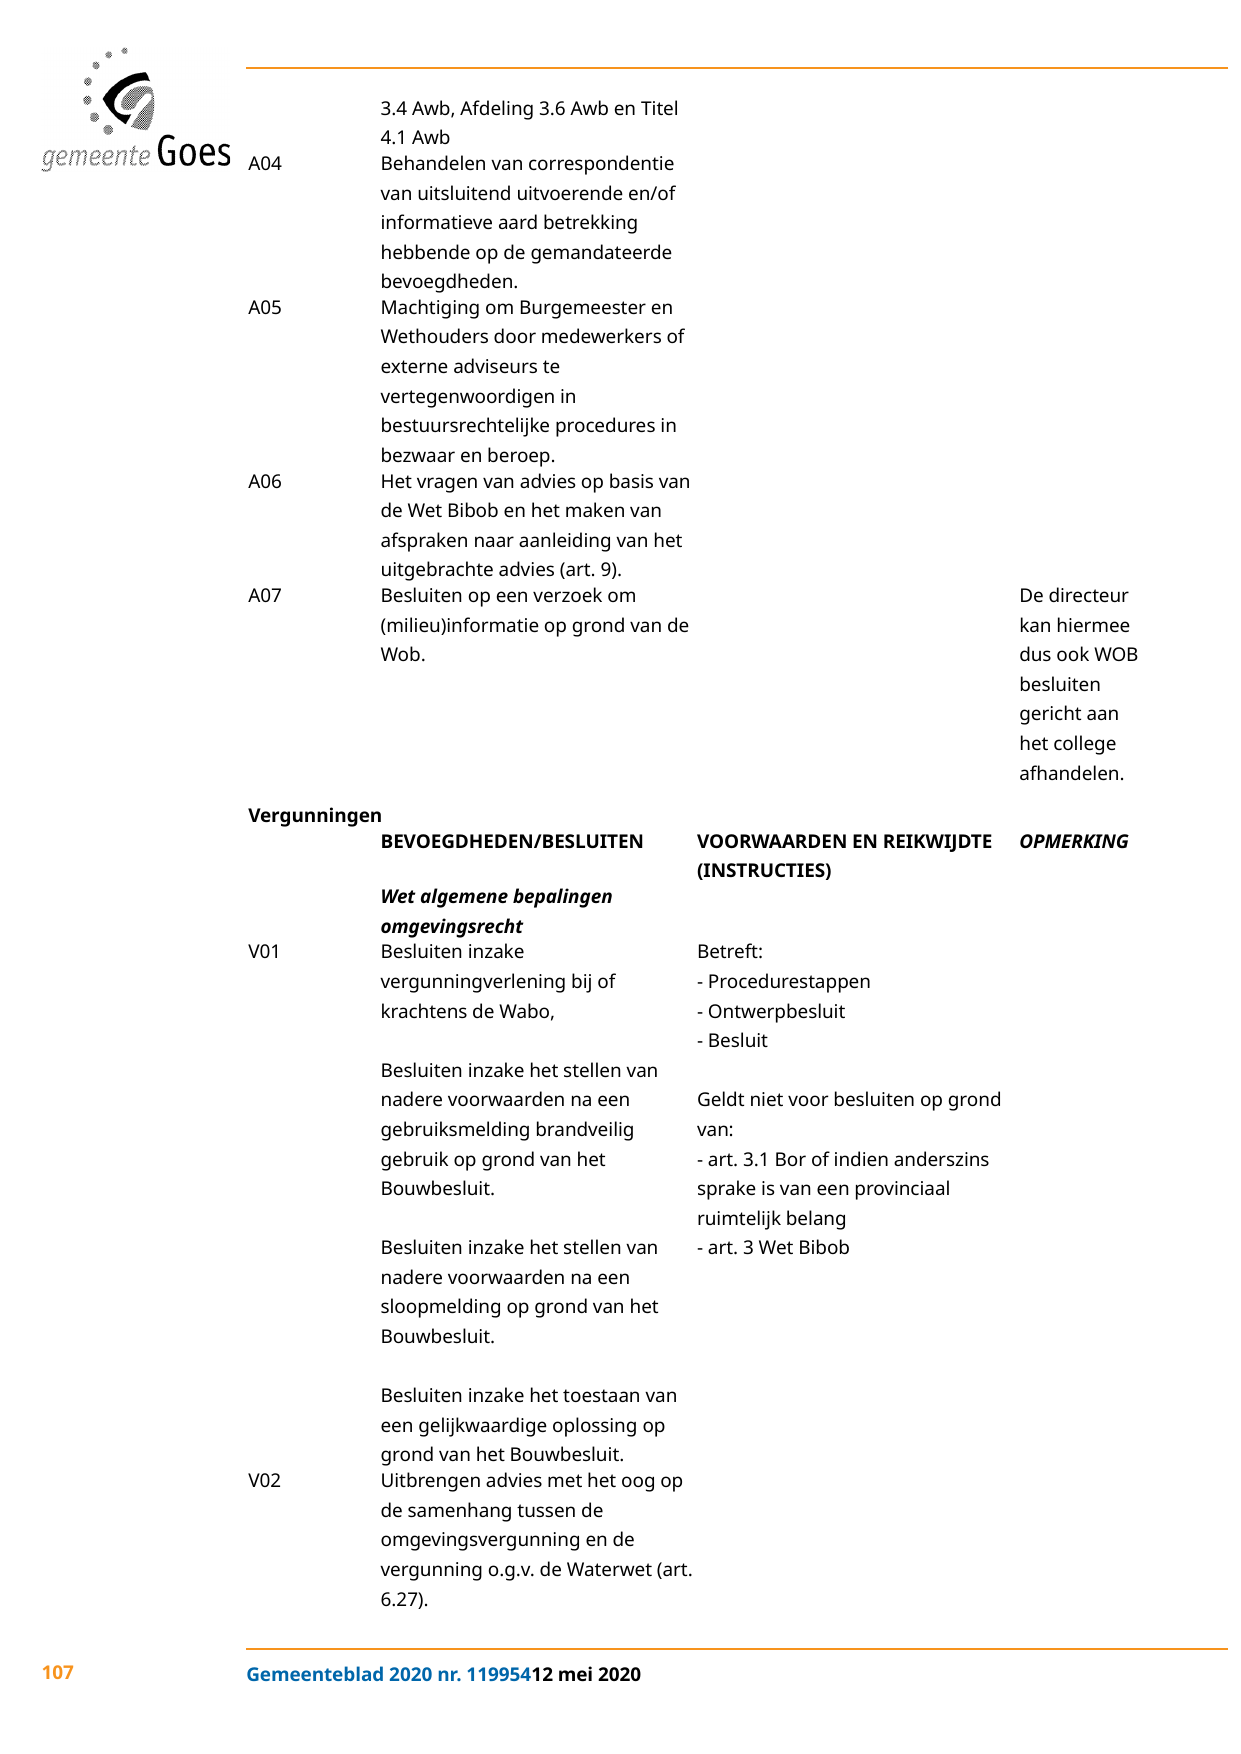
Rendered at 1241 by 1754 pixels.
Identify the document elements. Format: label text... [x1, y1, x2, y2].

table_cell A07 [248, 582, 380, 786]
table_cell Betreft: - Procedurestappen - Ontwerpbesluit - Besluit Geldt niet voor besluiten op grond van: - art. 3.1 Bor of indien anderszins sprake is van een provinciaal ruimtelijk belang - art. 3 Wet Bibob [697, 939, 1019, 1467]
table_cell [1019, 939, 1152, 1467]
table_cell [697, 1468, 1019, 1611]
table_cell Machtiging om Burgemeester en Wethouders door medewerkers of externe adviseurs te vertegenwoordigen in bestuursrechtelijke procedures in bezwaar en beroep. [380, 294, 697, 468]
table_cell [1019, 884, 1152, 939]
table_cell [697, 884, 1019, 939]
table_cell A06 [248, 468, 380, 582]
table_cell [697, 294, 1019, 468]
table_cell Besluiten op een verzoek om (milieu)informatie op grond van de Wob. [380, 582, 697, 786]
table_cell Behandelen van correspondentie van uitsluitend uitvoerende en/of informatieve aard betrekking hebbende op de gemandateerde bevoegdheden. [380, 150, 697, 294]
table_header [248, 828, 380, 883]
table_header VOORWAARDEN EN REIKWIJDTE (INSTRUCTIES) [697, 828, 1019, 883]
table_cell [1019, 150, 1152, 294]
table_cell A04 [248, 150, 380, 294]
table_header BEVOEGDHEDEN/BESLUITEN [380, 828, 697, 883]
table_cell V01 [248, 939, 380, 1467]
table_cell [697, 582, 1019, 786]
table_cell [697, 150, 1019, 294]
picture [41, 47, 231, 172]
table_cell Besluiten inzake vergunningverlening bij of krachtens de Wabo, Besluiten inzake het stellen van nadere voorwaarden na een gebruiksmelding brandveilig gebruik op grond van het Bouwbesluit. Besluiten inzake het stellen van nadere voorwaarden na een sloopmelding op grond van het Bouwbesluit. Besluiten inzake het toestaan van een gelijkwaardige oplossing op grond van het Bouwbesluit. [380, 939, 697, 1467]
table_cell Het vragen van advies op basis van de Wet Bibob en het maken van afspraken naar aanleiding van het uitgebrachte advies (art. 9). [380, 468, 697, 582]
text Vergunningen [248, 802, 1152, 828]
table_cell A05 [248, 294, 380, 468]
table_cell V02 [248, 1468, 380, 1611]
table_cell [248, 95, 380, 150]
table_header OPMERKING [1019, 828, 1152, 883]
table_cell [1019, 468, 1152, 582]
table_cell Uitbrengen advies met het oog op de samenhang tussen de omgevingsvergunning en de vergunning o.g.v. de Waterwet (art. 6.27). [380, 1468, 697, 1611]
table_cell [1019, 294, 1152, 468]
table_cell [697, 468, 1019, 582]
table_cell [248, 884, 380, 939]
table_cell De directeur kan hiermee dus ook WOB besluiten gericht aan het college afhandelen. [1019, 582, 1152, 786]
table_cell [1019, 95, 1152, 150]
table_cell 3.4 Awb, Afdeling 3.6 Awb en Titel 4.1 Awb [380, 95, 697, 150]
table_cell [697, 95, 1019, 150]
table_cell [1019, 1468, 1152, 1611]
table_cell Wet algemene bepalingen omgevingsrecht [380, 884, 697, 939]
